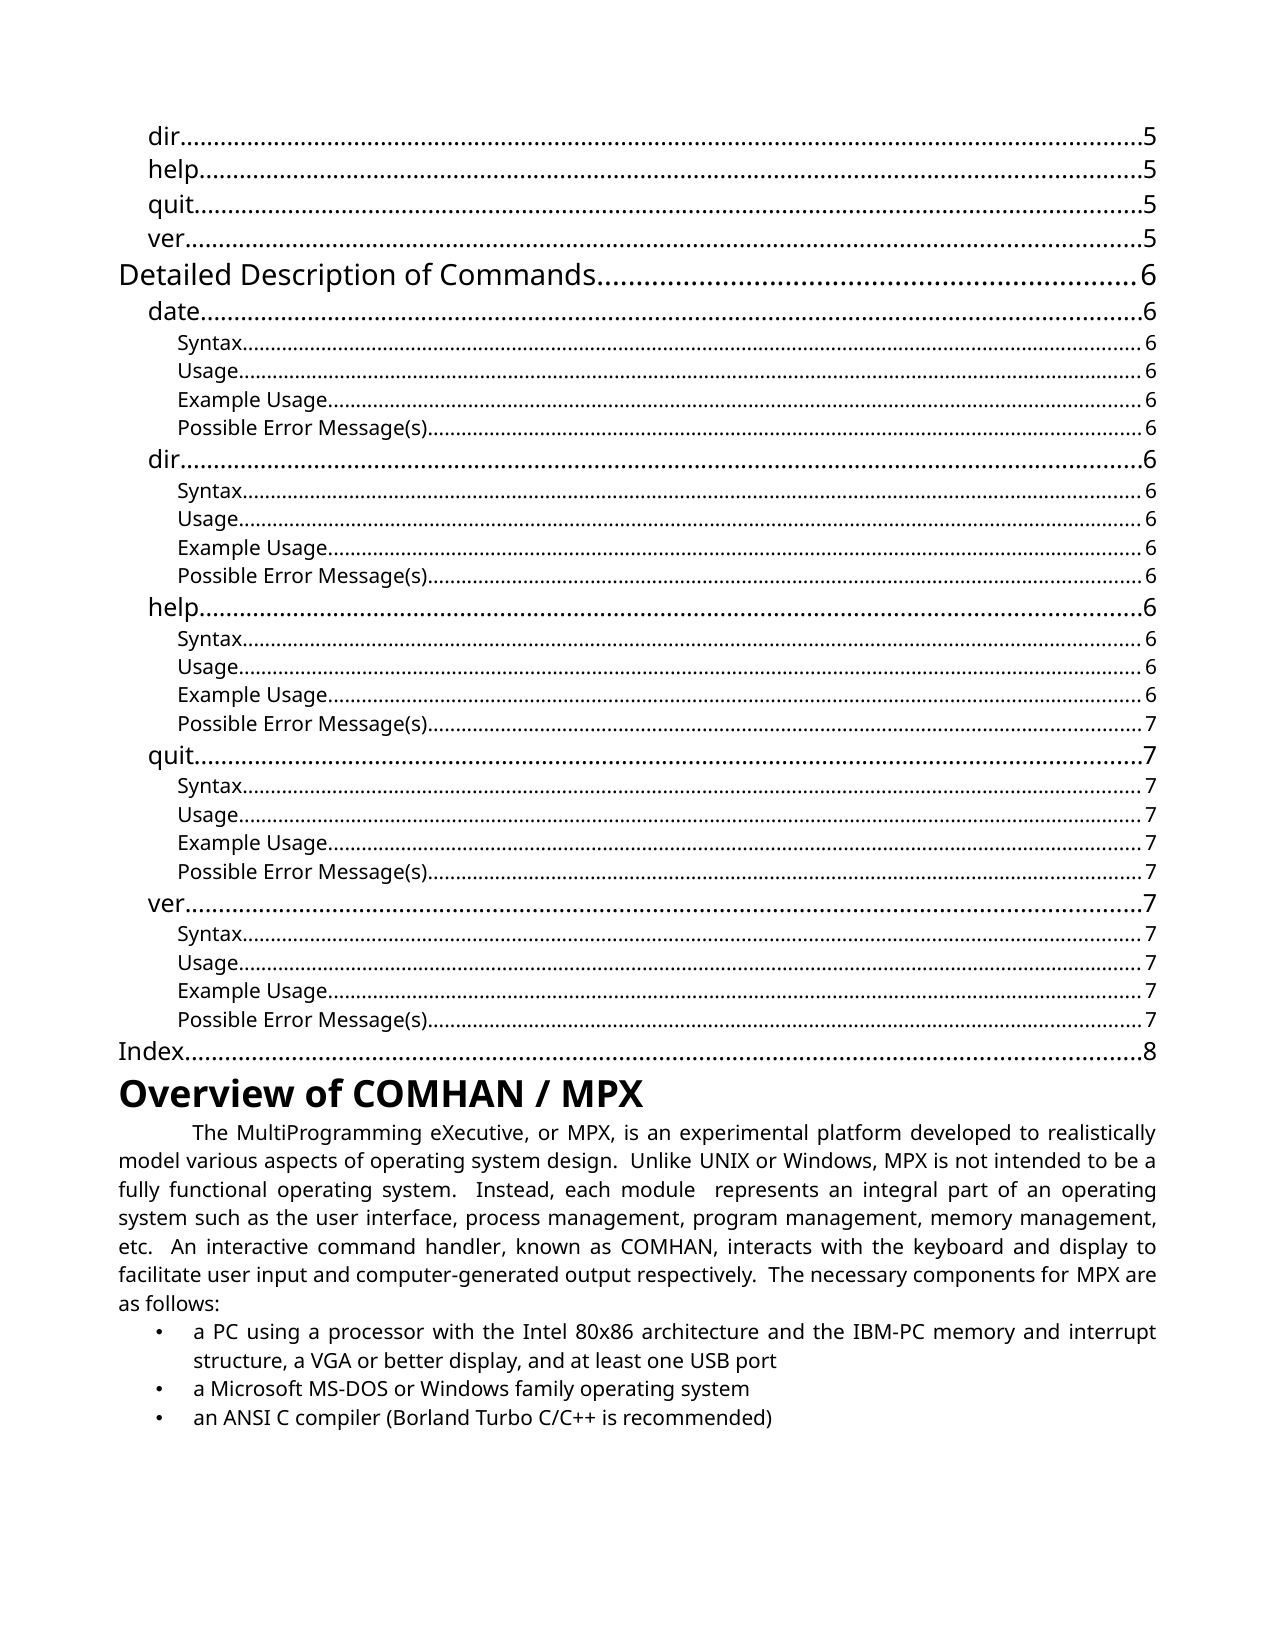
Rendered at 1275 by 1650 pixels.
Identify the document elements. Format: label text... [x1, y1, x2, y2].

list a Microsoft MS-DOS or Windows family operating system [156, 1374, 1157, 1403]
text Usage 7 [177, 948, 1157, 976]
text Possible Error Message(s) 7 [177, 709, 1157, 737]
list a PC using a processor with the Intel 80x86 architecture and the IBM-PC memory and interrupt structure, a VGA or better display, and at least one USB port [156, 1317, 1157, 1374]
text Syntax 7 [177, 919, 1157, 948]
text help 6 [148, 590, 1157, 624]
text quit 7 [148, 737, 1157, 772]
text help 5 [148, 152, 1157, 186]
text Possible Error Message(s) 7 [177, 1005, 1157, 1033]
text dir 6 [148, 442, 1157, 476]
text Overview of COMHAN / MPX [118, 1067, 1157, 1118]
text ver 5 [148, 220, 1157, 254]
text Usage 6 [177, 504, 1157, 533]
text quit 5 [148, 186, 1157, 220]
text Example Usage 7 [177, 828, 1157, 857]
text Detailed Description of Commands 6 [118, 254, 1157, 294]
text Possible Error Message(s) 6 [177, 413, 1157, 442]
text Example Usage 6 [177, 385, 1157, 413]
text Example Usage 6 [177, 681, 1157, 709]
text dir 5 [148, 118, 1157, 152]
text The MultiProgramming eXecutive, or MPX, is an experimental platform developed to realistically model various aspects of operating system design. Unlike UNIX or Windows, MPX is not intended to be a fully functional operating system. Instead, each module represents an integral part of an operating system such as the user interface, process management, program management, memory management, etc. An interactive command handler, known as COMHAN, interacts with the keyboard and display to facilitate user input and computer-generated output respectively. The necessary components for MPX are as follows: [118, 1118, 1157, 1317]
text date 6 [148, 294, 1157, 328]
text Syntax 6 [177, 624, 1157, 652]
text Syntax 6 [177, 476, 1157, 504]
text Example Usage 6 [177, 533, 1157, 561]
text Example Usage 7 [177, 976, 1157, 1005]
text Usage 6 [177, 357, 1157, 385]
text Possible Error Message(s) 7 [177, 857, 1157, 885]
text Possible Error Message(s) 6 [177, 561, 1157, 590]
text Usage 7 [177, 800, 1157, 828]
text Syntax 6 [177, 328, 1157, 357]
text Syntax 7 [177, 772, 1157, 800]
list an ANSI C compiler (Borland Turbo C/C++ is recommended) [156, 1403, 1157, 1431]
text Index 8 [118, 1033, 1157, 1067]
text ver 7 [148, 885, 1157, 919]
text Usage 6 [177, 652, 1157, 681]
